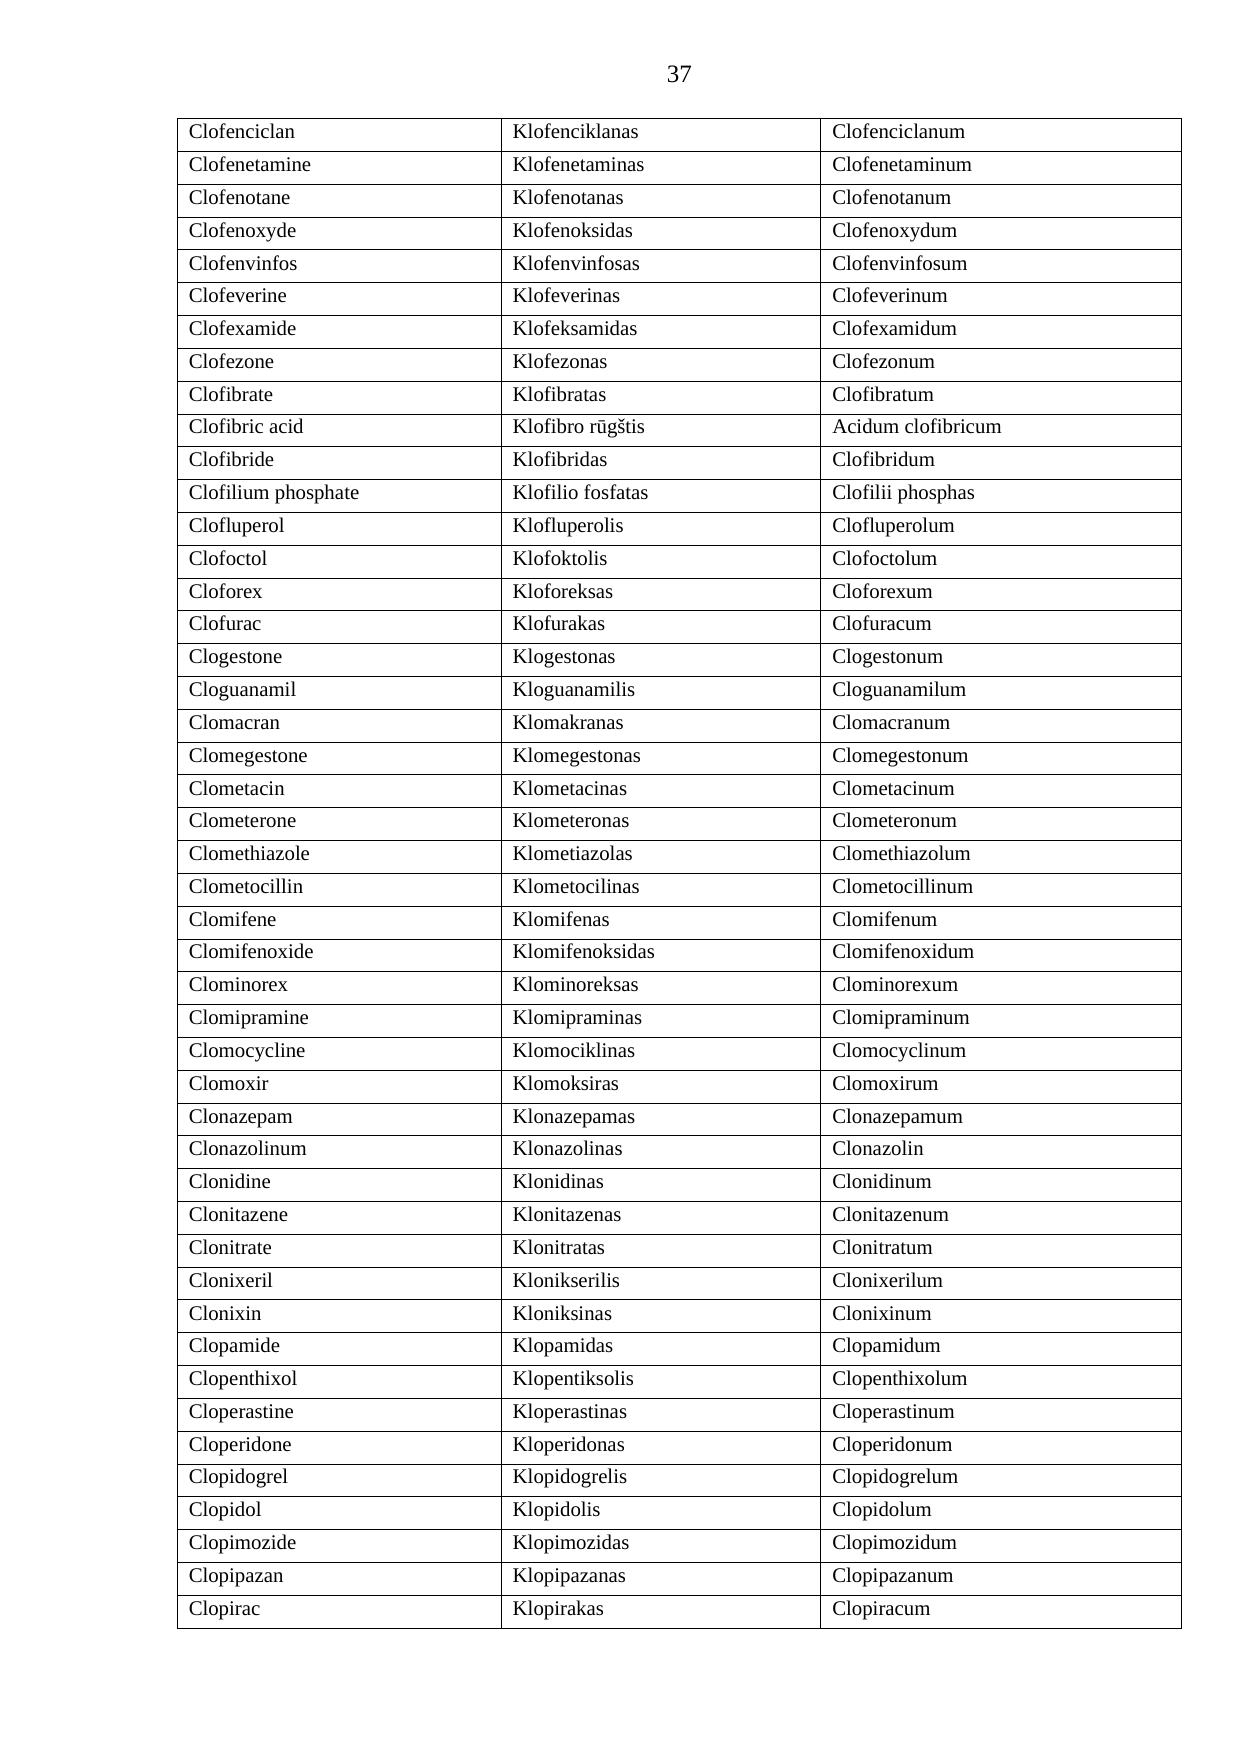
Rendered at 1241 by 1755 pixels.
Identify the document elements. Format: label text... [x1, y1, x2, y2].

table_cell Klopamidas [502, 1333, 820, 1365]
table_cell Clofuracum [821, 611, 1181, 643]
table_cell Clofluperolum [821, 513, 1181, 545]
table_cell Clomoxir [178, 1071, 501, 1102]
table_cell Clonitazenum [821, 1202, 1181, 1234]
table_cell Kloperidonas [502, 1432, 820, 1463]
table_cell Clomegestonum [821, 743, 1181, 774]
table_cell Clonidine [178, 1169, 501, 1201]
table_cell Clopenthixol [178, 1366, 501, 1398]
table_cell Clomethiazolum [821, 841, 1181, 873]
table_cell Klopipazanas [502, 1563, 820, 1595]
table_cell Clometocillinum [821, 874, 1181, 906]
table_cell Cloperidone [178, 1432, 501, 1463]
table_cell Clonitratum [821, 1235, 1181, 1267]
table_cell Clomacran [178, 710, 501, 742]
table_cell Clometerone [178, 808, 501, 840]
table_cell Clominorex [178, 972, 501, 1004]
table_cell Clopimozide [178, 1530, 501, 1562]
table_cell Cloperidonum [821, 1432, 1181, 1463]
table_cell Klofenetaminas [502, 152, 820, 184]
table_cell Clofexamidum [821, 316, 1181, 348]
table_cell Acidum clofibricum [821, 415, 1181, 446]
table_cell Klomegestonas [502, 743, 820, 774]
table_cell Clonitazene [178, 1202, 501, 1234]
table_cell Klofilio fosfatas [502, 480, 820, 512]
table_cell Clofilium phosphate [178, 480, 501, 512]
table_cell Clofenciclan [178, 119, 501, 151]
table_cell Klofeksamidas [502, 316, 820, 348]
table_cell Klomoksiras [502, 1071, 820, 1102]
table_cell Clomipramine [178, 1005, 501, 1037]
table_cell Clonixerilum [821, 1268, 1181, 1299]
table_cell Clopidol [178, 1497, 501, 1529]
table_cell Klopirakas [502, 1596, 820, 1627]
table_cell Klomociklinas [502, 1038, 820, 1070]
table_cell Klofluperolis [502, 513, 820, 545]
table_cell Clofenvinfosum [821, 250, 1181, 282]
table_cell Clonitrate [178, 1235, 501, 1267]
table_cell Klofibro rūgštis [502, 415, 820, 446]
table_cell Clopimozidum [821, 1530, 1181, 1562]
table_cell Clofeverinum [821, 283, 1181, 315]
table_cell Clofenetamine [178, 152, 501, 184]
table_cell Klomifenas [502, 907, 820, 938]
table_cell Klogestonas [502, 644, 820, 676]
table_cell Klonitazenas [502, 1202, 820, 1234]
table_cell Kloguanamilis [502, 677, 820, 709]
table_cell Klonidinas [502, 1169, 820, 1201]
table_cell Klofezonas [502, 349, 820, 381]
table_cell Kloperastinas [502, 1399, 820, 1431]
table_cell Clogestonum [821, 644, 1181, 676]
table_cell Kloforeksas [502, 579, 820, 610]
table_cell Clomocyclinum [821, 1038, 1181, 1070]
table_cell Klonikserilis [502, 1268, 820, 1299]
table_cell Clomifenum [821, 907, 1181, 938]
table_cell Klofoktolis [502, 546, 820, 577]
table_cell Clofezone [178, 349, 501, 381]
table_cell Clonidinum [821, 1169, 1181, 1201]
table_cell Clofenoxyde [178, 218, 501, 249]
table_cell Clomegestone [178, 743, 501, 774]
table_cell Clofenciclanum [821, 119, 1181, 151]
table_cell Clopamide [178, 1333, 501, 1365]
table_cell Klomifenoksidas [502, 940, 820, 971]
table_cell Clomethiazole [178, 841, 501, 873]
table_cell Clomacranum [821, 710, 1181, 742]
table_cell Clopidogrel [178, 1465, 501, 1496]
table_cell Cloperastinum [821, 1399, 1181, 1431]
table_cell Clomifene [178, 907, 501, 938]
table_cell Klopentiksolis [502, 1366, 820, 1398]
table_cell Clofibride [178, 447, 501, 479]
table_cell Clonazepamum [821, 1104, 1181, 1135]
table_cell Clomipraminum [821, 1005, 1181, 1037]
table_cell Clopidogrelum [821, 1465, 1181, 1496]
table_cell Klofibratas [502, 382, 820, 413]
table_cell Clopiracum [821, 1596, 1181, 1627]
table_cell Klofenciklanas [502, 119, 820, 151]
table_cell Klofibridas [502, 447, 820, 479]
table_cell Clofenoxydum [821, 218, 1181, 249]
table_cell Klonazolinas [502, 1136, 820, 1168]
table_cell Clonixeril [178, 1268, 501, 1299]
table_cell Klopidogrelis [502, 1465, 820, 1496]
table_cell Clofeverine [178, 283, 501, 315]
table_cell Clonazolin [821, 1136, 1181, 1168]
table_cell Clonixin [178, 1300, 501, 1332]
table_cell Cloguanamil [178, 677, 501, 709]
table_cell Clonazepam [178, 1104, 501, 1135]
table_cell Kloniksinas [502, 1300, 820, 1332]
table_cell Clofezonum [821, 349, 1181, 381]
table_cell Clopirac [178, 1596, 501, 1627]
table_cell Clofexamide [178, 316, 501, 348]
table_cell Clopenthixolum [821, 1366, 1181, 1398]
table_cell Clofenvinfos [178, 250, 501, 282]
table_cell Klopimozidas [502, 1530, 820, 1562]
table_cell Klometeronas [502, 808, 820, 840]
table_cell Clofenotane [178, 185, 501, 217]
table_cell Clomoxirum [821, 1071, 1181, 1102]
table_cell Clometacin [178, 775, 501, 807]
table_cell Klonitratas [502, 1235, 820, 1267]
table_cell Clofenetaminum [821, 152, 1181, 184]
table_cell Clonixinum [821, 1300, 1181, 1332]
table_cell Clomifenoxidum [821, 940, 1181, 971]
table_cell Clopidolum [821, 1497, 1181, 1529]
table_cell Clomifenoxide [178, 940, 501, 971]
table_cell Cloguanamilum [821, 677, 1181, 709]
table_cell Clofenotanum [821, 185, 1181, 217]
table_cell Clofoctolum [821, 546, 1181, 577]
table_cell Klopidolis [502, 1497, 820, 1529]
table_cell Clofibridum [821, 447, 1181, 479]
table_cell Klometocilinas [502, 874, 820, 906]
table_cell Clometacinum [821, 775, 1181, 807]
table_cell Clopipazanum [821, 1563, 1181, 1595]
table_cell Clofibratum [821, 382, 1181, 413]
table_cell Klofenvinfosas [502, 250, 820, 282]
table_cell Cloforex [178, 579, 501, 610]
table_cell Klomipraminas [502, 1005, 820, 1037]
table_cell Clometocillin [178, 874, 501, 906]
table_cell Clofoctol [178, 546, 501, 577]
table_cell Clogestone [178, 644, 501, 676]
table_cell Klofeverinas [502, 283, 820, 315]
table_cell Cloforexum [821, 579, 1181, 610]
table_cell Klofenotanas [502, 185, 820, 217]
table_cell Clominorexum [821, 972, 1181, 1004]
table_cell Klofurakas [502, 611, 820, 643]
table_cell Clofibrate [178, 382, 501, 413]
table_cell Clomocycline [178, 1038, 501, 1070]
table_cell Cloperastine [178, 1399, 501, 1431]
table_cell Clofurac [178, 611, 501, 643]
table_cell Clofilii phosphas [821, 480, 1181, 512]
table_cell Klofenoksidas [502, 218, 820, 249]
table_cell Klomakranas [502, 710, 820, 742]
table_cell Clonazolinum [178, 1136, 501, 1168]
table_cell Clopamidum [821, 1333, 1181, 1365]
table_cell Clofluperol [178, 513, 501, 545]
table_cell Clopipazan [178, 1563, 501, 1595]
table_cell Klometacinas [502, 775, 820, 807]
table_cell Klominoreksas [502, 972, 820, 1004]
table_cell Clometeronum [821, 808, 1181, 840]
table_cell Klometiazolas [502, 841, 820, 873]
table_cell Clofibric acid [178, 415, 501, 446]
table_cell Klonazepamas [502, 1104, 820, 1135]
